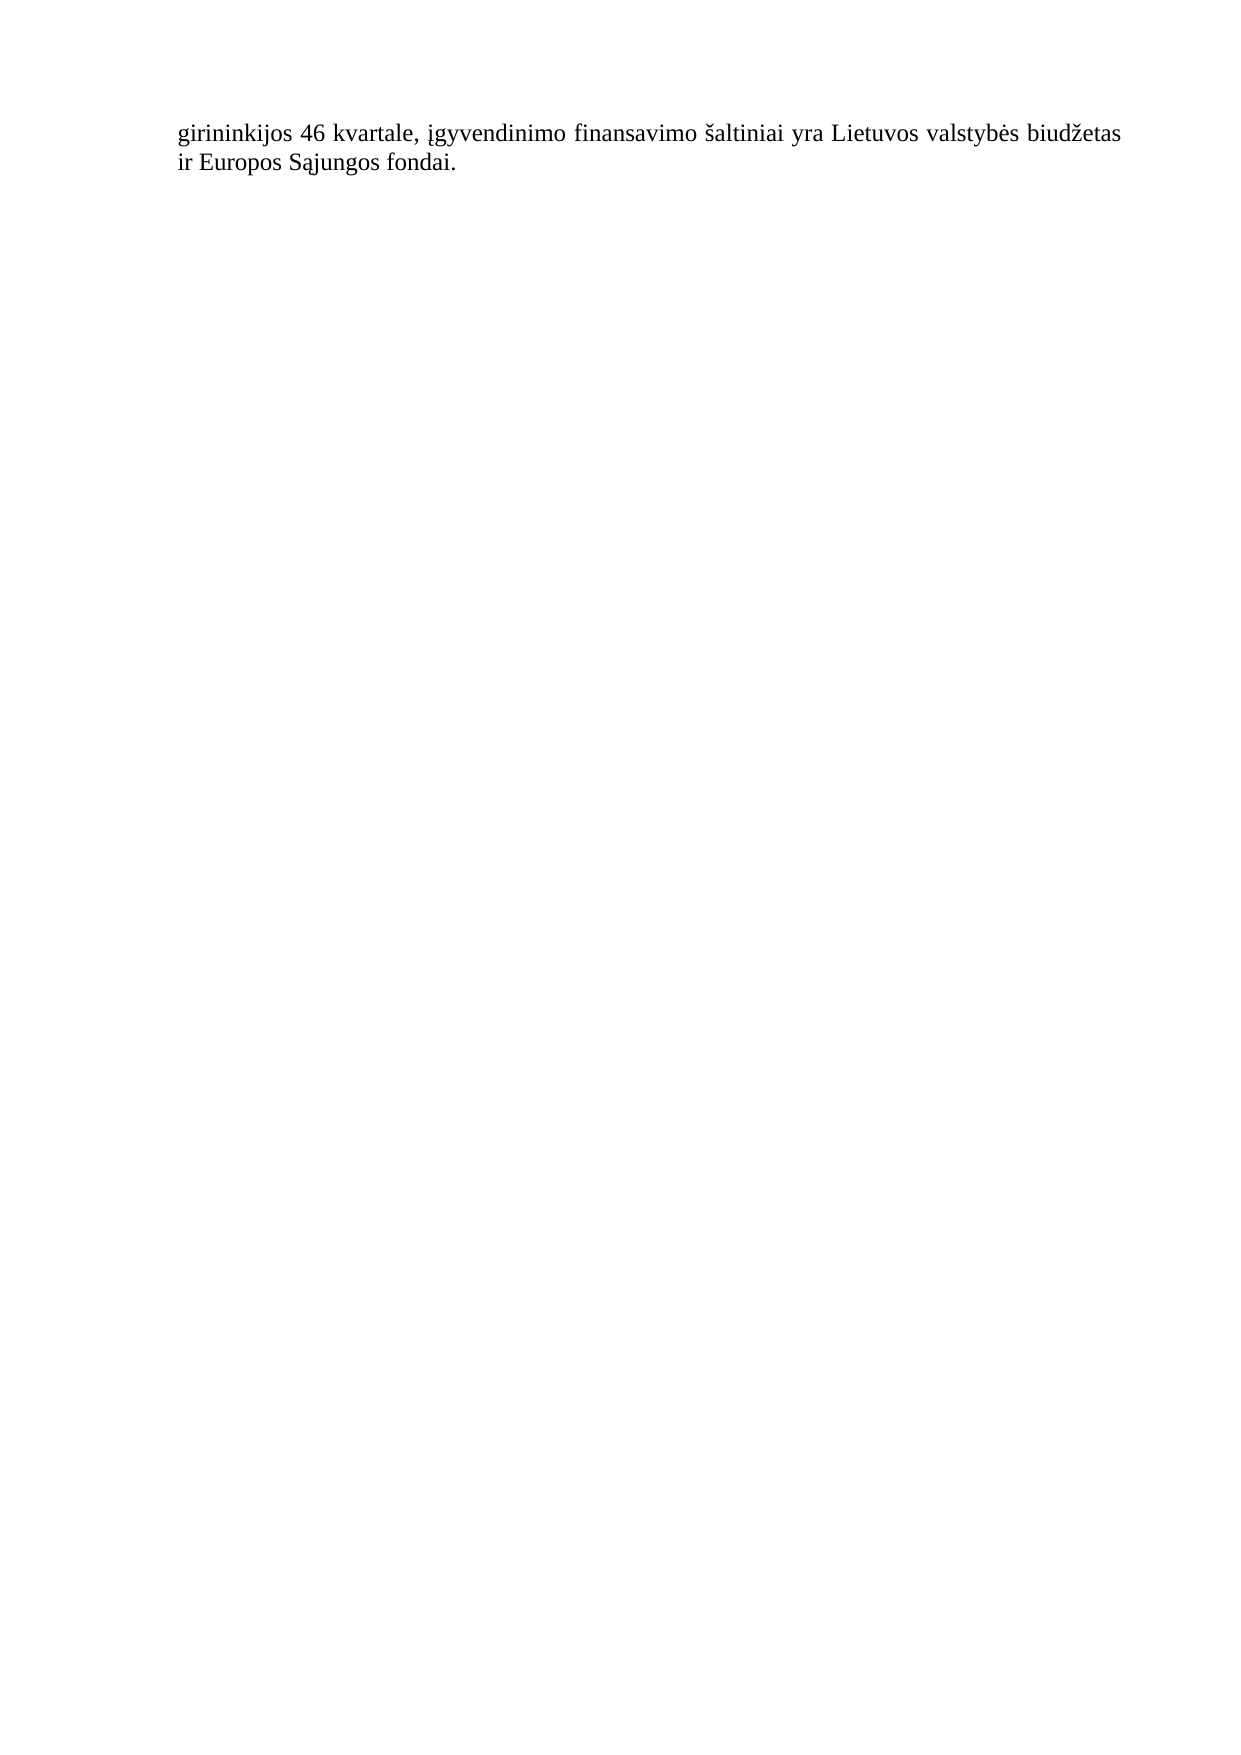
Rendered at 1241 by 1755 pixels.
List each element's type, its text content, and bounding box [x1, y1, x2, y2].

text girininkijos 46 kvartale, įgyvendinimo finansavimo šaltiniai yra Lietuvos valstybės biudžetas ir Europos Sąjungos fondai. [177, 118, 1122, 176]
